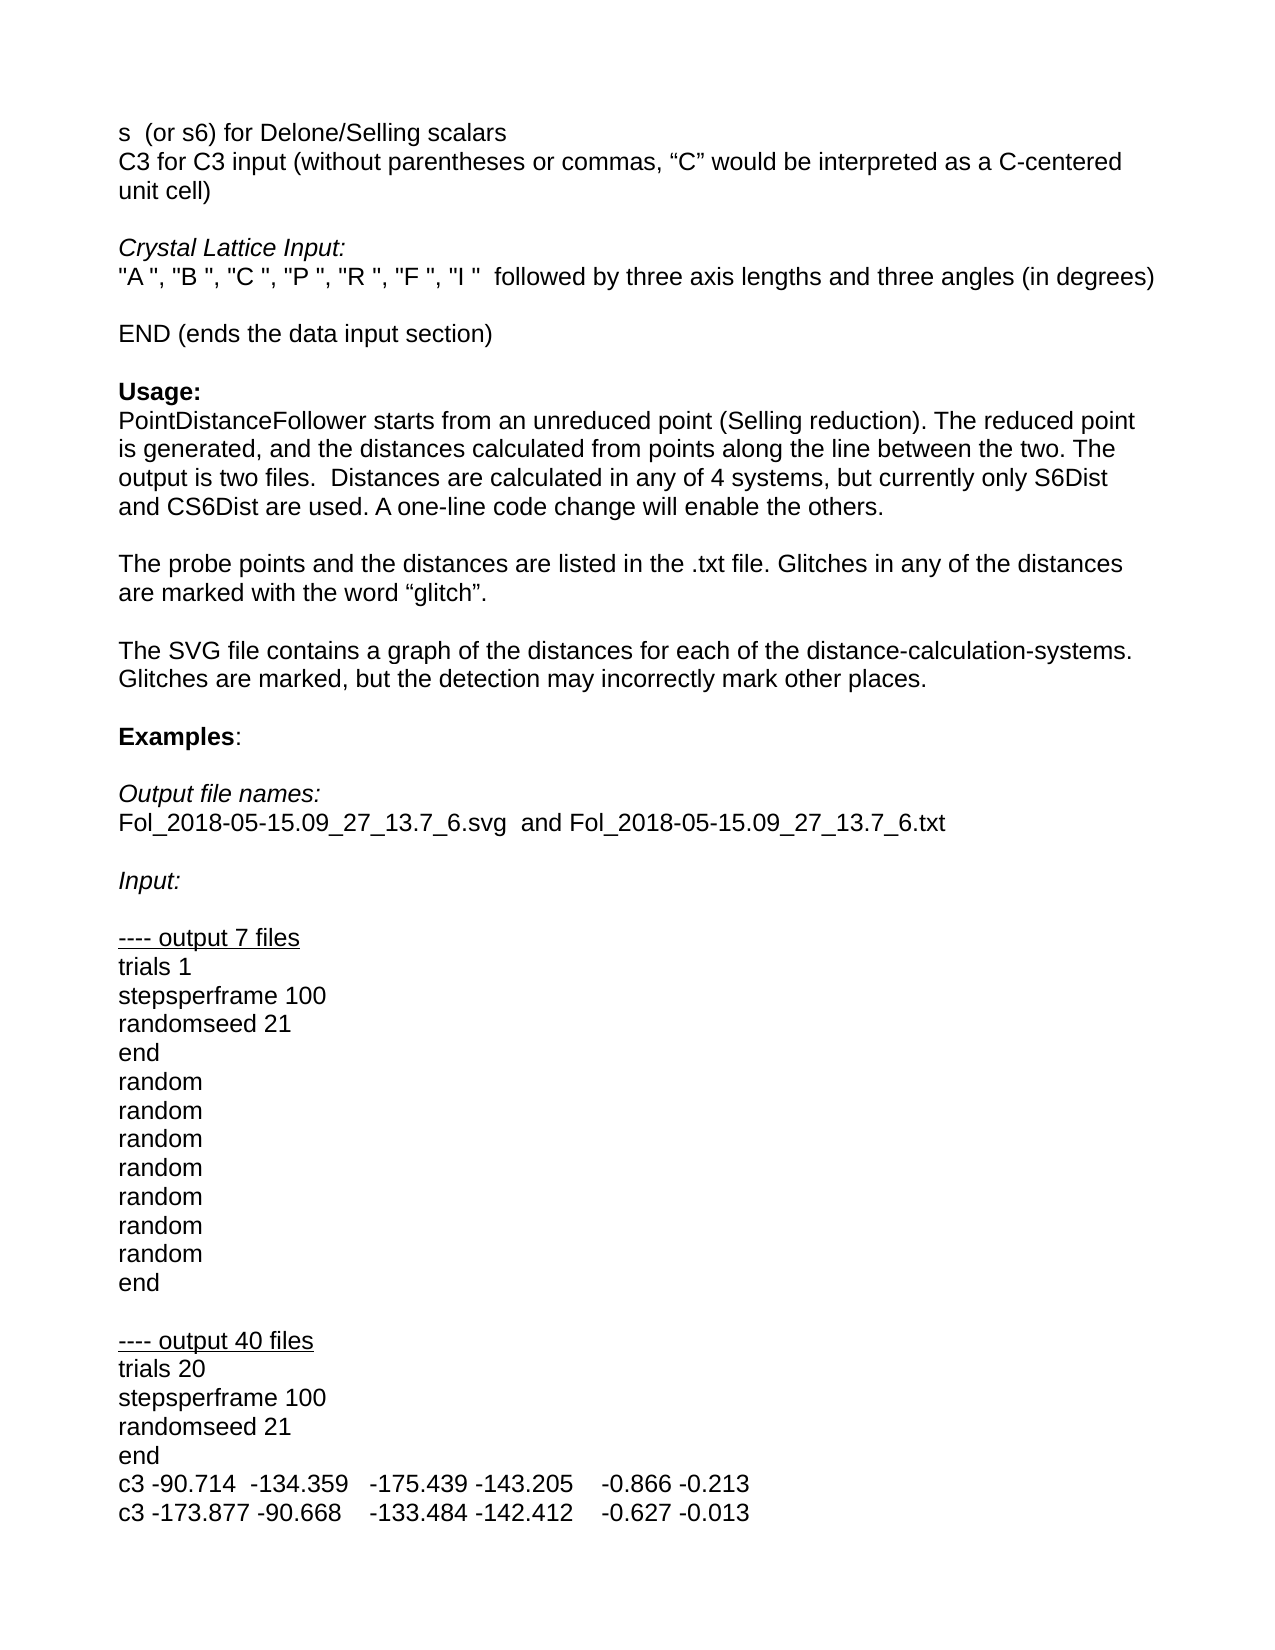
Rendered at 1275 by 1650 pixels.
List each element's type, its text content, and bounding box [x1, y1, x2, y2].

text The probe points and the distances are listed in the .txt file. Glitches in any of the distances are marked with the word “glitch”. [118, 549, 1157, 607]
text Fol_2018-05-15.09_27_13.7_6.svg and Fol_2018-05-15.09_27_13.7_6.txt [118, 808, 1157, 837]
text c3 -90.714 -134.359 -175.439 -143.205 -0.866 -0.213 [118, 1469, 1157, 1498]
text Usage: [118, 377, 1157, 406]
text stepsperframe 100 [118, 981, 1157, 1009]
text random [118, 1153, 1157, 1182]
text PointDistanceFollower starts from an unreduced point (Selling reduction). The reduced point is generated, and the distances calculated from points along the line between the two. The output is two files. Distances are calculated in any of 4 systems, but currently only S6Dist and CS6Dist are used. A one-line code change will enable the others. [118, 406, 1157, 521]
text Crystal Lattice Input: [118, 233, 1157, 262]
text s (or s6) for Delone/Selling scalars [118, 118, 1157, 147]
text end [118, 1038, 1157, 1067]
text random [118, 1239, 1157, 1268]
text ---- output 7 files [118, 923, 1157, 952]
text ---- output 40 files [118, 1326, 1157, 1354]
text trials 1 [118, 952, 1157, 981]
text random [118, 1124, 1157, 1153]
text trials 20 [118, 1354, 1157, 1383]
text END (ends the data input section) [118, 319, 1157, 348]
text random [118, 1067, 1157, 1096]
text C3 for C3 input (without parentheses or commas, “C” would be interpreted as a C-centered unit cell) [118, 147, 1157, 204]
text c3 -173.877 -90.668 -133.484 -142.412 -0.627 -0.013 [118, 1498, 1157, 1527]
text Output file names: [118, 779, 1157, 808]
text "A ", "B ", "C ", "P ", "R ", "F ", "I " followed by three axis lengths and three angles (in degrees) [118, 262, 1157, 291]
text randomseed 21 [118, 1412, 1157, 1441]
text end [118, 1441, 1157, 1469]
text Examples: [118, 722, 1157, 751]
text stepsperframe 100 [118, 1383, 1157, 1412]
text Input: [118, 866, 1157, 894]
text random [118, 1211, 1157, 1239]
text random [118, 1182, 1157, 1211]
text randomseed 21 [118, 1009, 1157, 1038]
text end [118, 1268, 1157, 1297]
text The SVG file contains a graph of the distances for each of the distance-calculation-systems. Glitches are marked, but the detection may incorrectly mark other places. [118, 636, 1157, 693]
text random [118, 1096, 1157, 1124]
